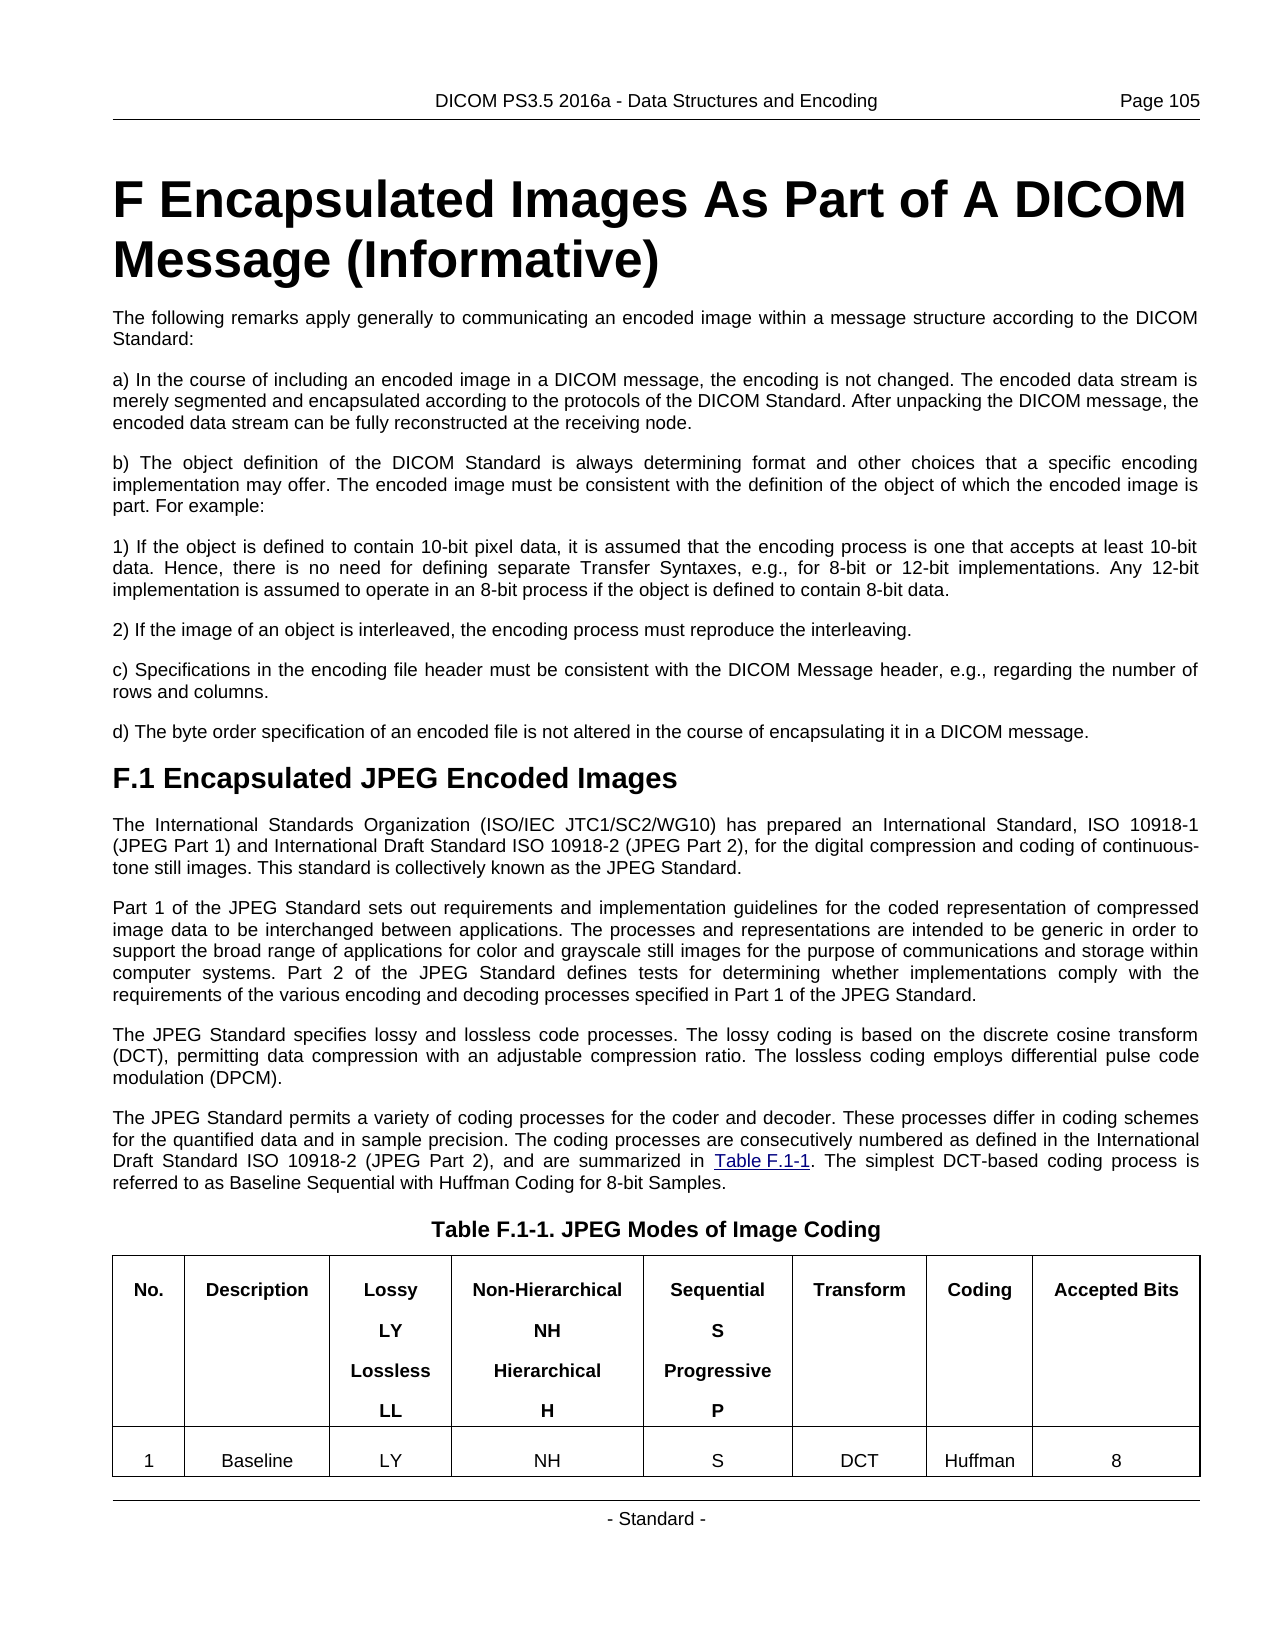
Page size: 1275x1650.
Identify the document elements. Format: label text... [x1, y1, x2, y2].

text The following remarks apply generally to communicating an encoded image within a message structure according to the DICOM Standard: [112, 307, 1200, 350]
table_cell DCT [793, 1427, 926, 1476]
table_cell Baseline [185, 1427, 329, 1476]
table_cell S [644, 1427, 792, 1476]
text The International Standards Organization (ISO/IEC JTC1/SC2/WG10) has prepared an International Standard, ISO 10918-1 (JPEG Part 1) and International Draft Standard ISO 10918-2 (JPEG Part 2), for the digital compression and coding of continuous-tone still images. This standard is collectively known as the JPEG Standard. [112, 814, 1200, 878]
text 1) If the object is defined to contain 10-bit pixel data, it is assumed that the encoding process is one that accepts at least 10-bit data. Hence, there is no need for defining separate Transfer Syntaxes, e.g., for 8-bit or 12-bit implementations. Any 12-bit implementation is assumed to operate in an 8-bit process if the object is defined to contain 8-bit data. [112, 535, 1200, 600]
table_cell Huffman [927, 1427, 1032, 1476]
table_header Non-Hierarchical NH Hierarchical H [452, 1256, 643, 1426]
table_cell 8 [1033, 1427, 1199, 1476]
text The JPEG Standard specifies lossy and lossless code processes. The lossy coding is based on the discrete cosine transform (DCT), permitting data compression with an adjustable compression ratio. The lossless coding employs differential pulse code modulation (DPCM). [112, 1024, 1200, 1088]
table_cell 1 [113, 1427, 184, 1476]
table_header Lossy LY Lossless LL [330, 1256, 451, 1426]
text a) In the course of including an encoded image in a DICOM message, the encoding is not changed. The encoded data stream is merely segmented and encapsulated according to the protocols of the DICOM Standard. After unpacking the DICOM message, the encoded data stream can be fully reconstructed at the receiving node. [112, 368, 1200, 433]
table_header Coding [927, 1256, 1032, 1426]
table_header Sequential S Progressive P [644, 1256, 792, 1426]
table_header Description [185, 1256, 329, 1426]
table_header Transform [793, 1256, 926, 1426]
text F Encapsulated Images As Part of A DICOM Message (Informative) [112, 169, 1200, 288]
text Table F.1-1. JPEG Modes of Image Coding [112, 1216, 1200, 1242]
table_cell LY [330, 1427, 451, 1476]
table_cell NH [452, 1427, 643, 1476]
text c) Specifications in the encoding file header must be consistent with the DICOM Message header, e.g., regarding the number of rows and columns. [112, 659, 1200, 702]
table_header Accepted Bits [1033, 1256, 1199, 1426]
table_header No. [113, 1256, 184, 1426]
text d) The byte order specification of an encoded file is not altered in the course of encapsulating it in a DICOM message. [112, 721, 1200, 743]
text The JPEG Standard permits a variety of coding processes for the coder and decoder. These processes differ in coding schemes for the quantified data and in sample precision. The coding processes are consecutively numbered as defined in the International Draft Standard ISO 10918-2 (JPEG Part 2), and are summarized in Table F.1-1. The simplest DCT-based coding process is referred to as Baseline Sequential with Huffman Coding for 8-bit Samples. [112, 1107, 1200, 1193]
text 2) If the image of an object is interleaved, the encoding process must reproduce the interleaving. [112, 619, 1200, 640]
text b) The object definition of the DICOM Standard is always determining format and other choices that a specific encoding implementation may offer. The encoded image must be consistent with the definition of the object of which the encoded image is part. For example: [112, 452, 1200, 517]
text Part 1 of the JPEG Standard sets out requirements and implementation guidelines for the coded representation of compressed image data to be interchanged between applications. The processes and representations are intended to be generic in order to support the broad range of applications for color and grayscale still images for the purpose of communications and storage within computer systems. Part 2 of the JPEG Standard defines tests for determining whether implementations comply with the requirements of the various encoding and decoding processes specified in Part 1 of the JPEG Standard. [112, 897, 1200, 1005]
text F.1 Encapsulated JPEG Encoded Images [112, 761, 1200, 795]
